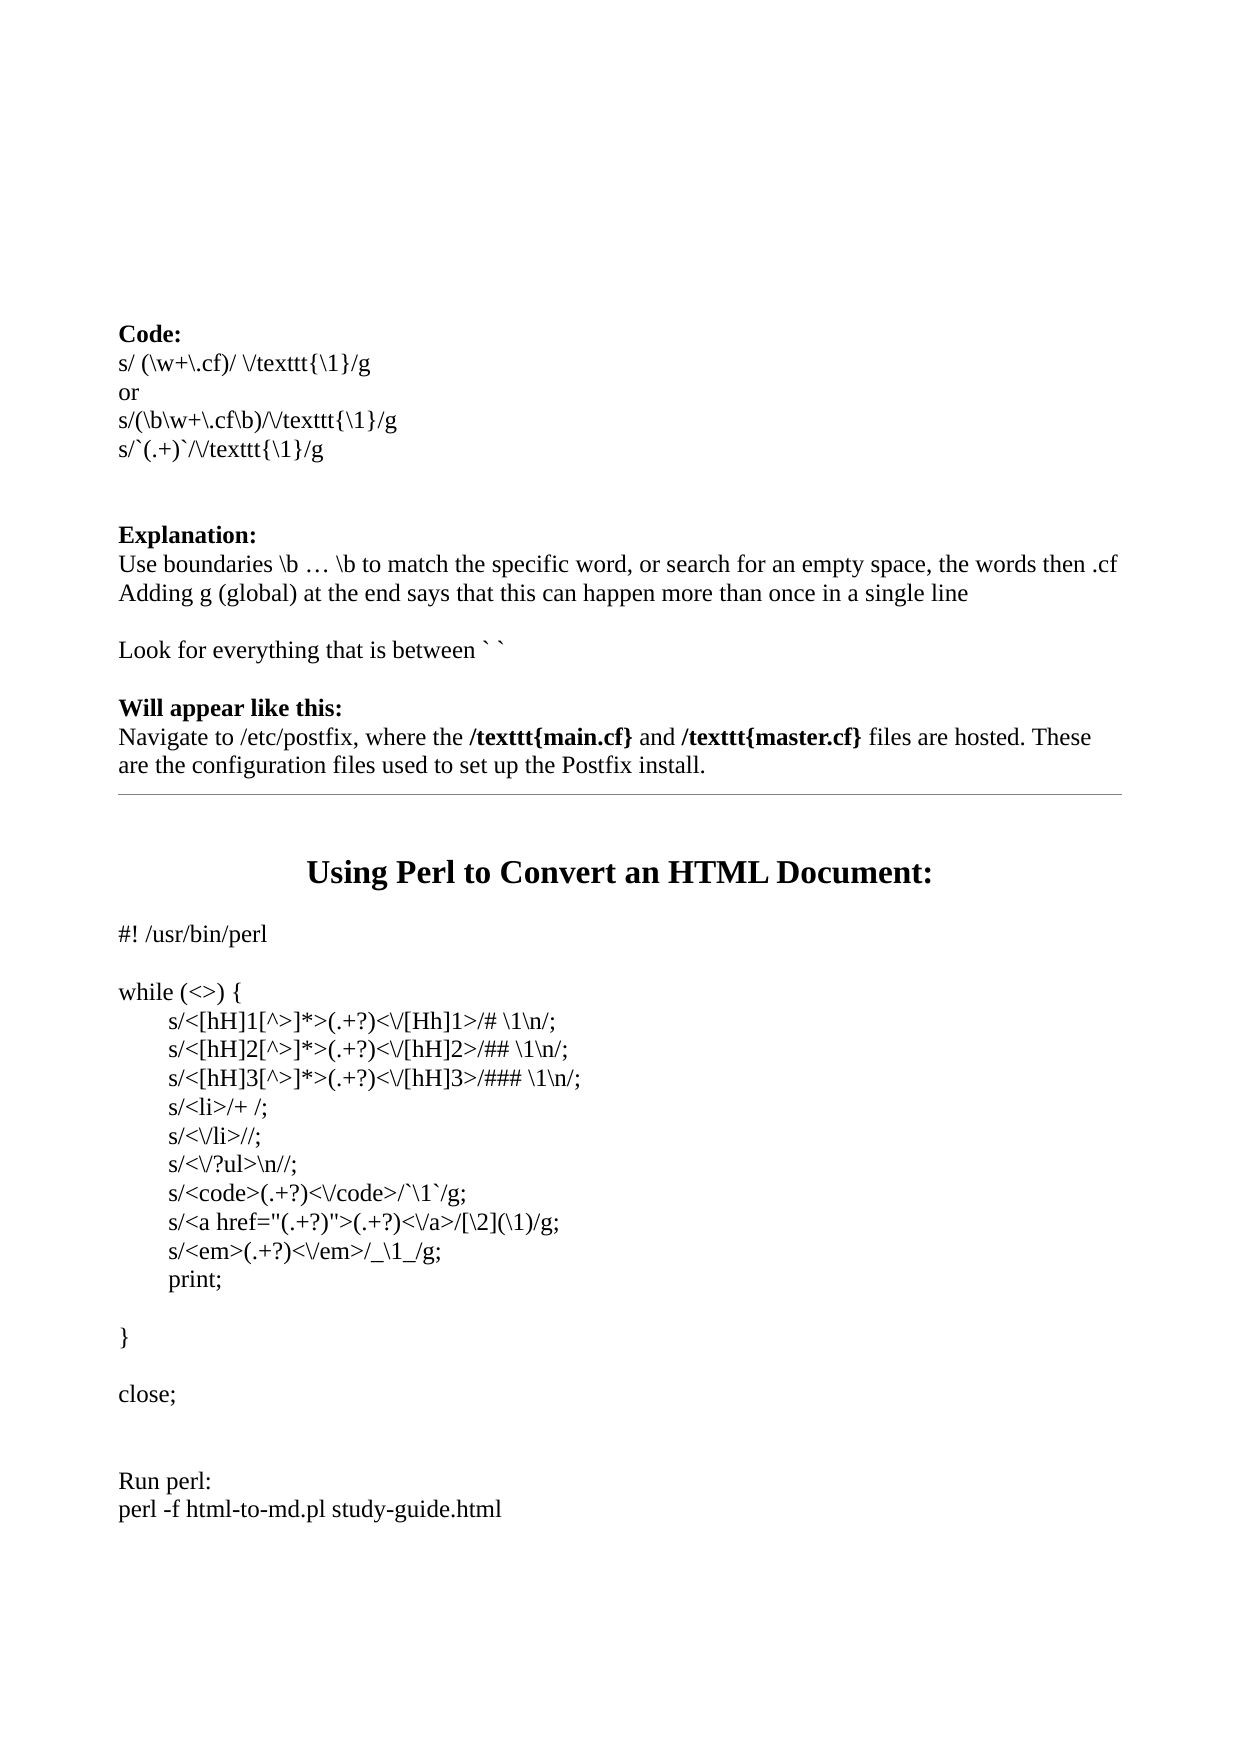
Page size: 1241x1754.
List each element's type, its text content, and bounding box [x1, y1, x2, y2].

text Using Perl to Convert an HTML Document: [118, 852, 1122, 891]
text s/(\b\w+\.cf\b)/\/texttt{\1}/g [118, 406, 1122, 434]
text s/<\/li>//; [118, 1121, 1122, 1149]
text while (<>) { [118, 977, 1122, 1006]
text } [118, 1322, 1122, 1351]
text s/<[hH]2[^>]*>(.+?)<\/[hH]2>/## \1\n/; [118, 1034, 1122, 1063]
text s/`(.+)`/\/texttt{\1}/g [118, 434, 1122, 463]
text #! /usr/bin/perl [118, 919, 1122, 948]
text s/<[hH]3[^>]*>(.+?)<\/[hH]3>/### \1\n/; [118, 1063, 1122, 1092]
text Navigate to /etc/postfix, where the /texttt{main.cf} and /texttt{master.cf} files are hosted. These are the configuration files used to set up the Postfix install. [118, 722, 1122, 779]
text s/<em>(.+?)<\/em>/_\1_/g; [118, 1236, 1122, 1264]
text Will appear like this: [118, 693, 1122, 722]
text close; [118, 1379, 1122, 1408]
text s/<\/?ul>\n//; [118, 1149, 1122, 1178]
text Adding g (global) at the end says that this can happen more than once in a single line [118, 578, 1122, 607]
text print; [118, 1264, 1122, 1293]
text Code: [118, 319, 1122, 348]
text s/ (\w+\.cf)/ \/texttt{\1}/g [118, 348, 1122, 377]
text s/<[hH]1[^>]*>(.+?)<\/[Hh]1>/# \1\n/; [118, 1006, 1122, 1034]
text s/<a href="(.+?)">(.+?)<\/a>/[\2](\1)/g; [118, 1207, 1122, 1236]
text Look for everything that is between ` ` [118, 636, 1122, 664]
text s/<code>(.+?)<\/code>/`\1`/g; [118, 1178, 1122, 1207]
text or [118, 377, 1122, 406]
text Explanation: [118, 521, 1122, 549]
text Run perl: [118, 1466, 1122, 1494]
text perl -f html-to-md.pl study-guide.html [118, 1494, 1122, 1523]
text Use boundaries \b … \b to match the specific word, or search for an empty space, the words then .cf [118, 549, 1122, 578]
text s/<li>/+ /; [118, 1092, 1122, 1121]
